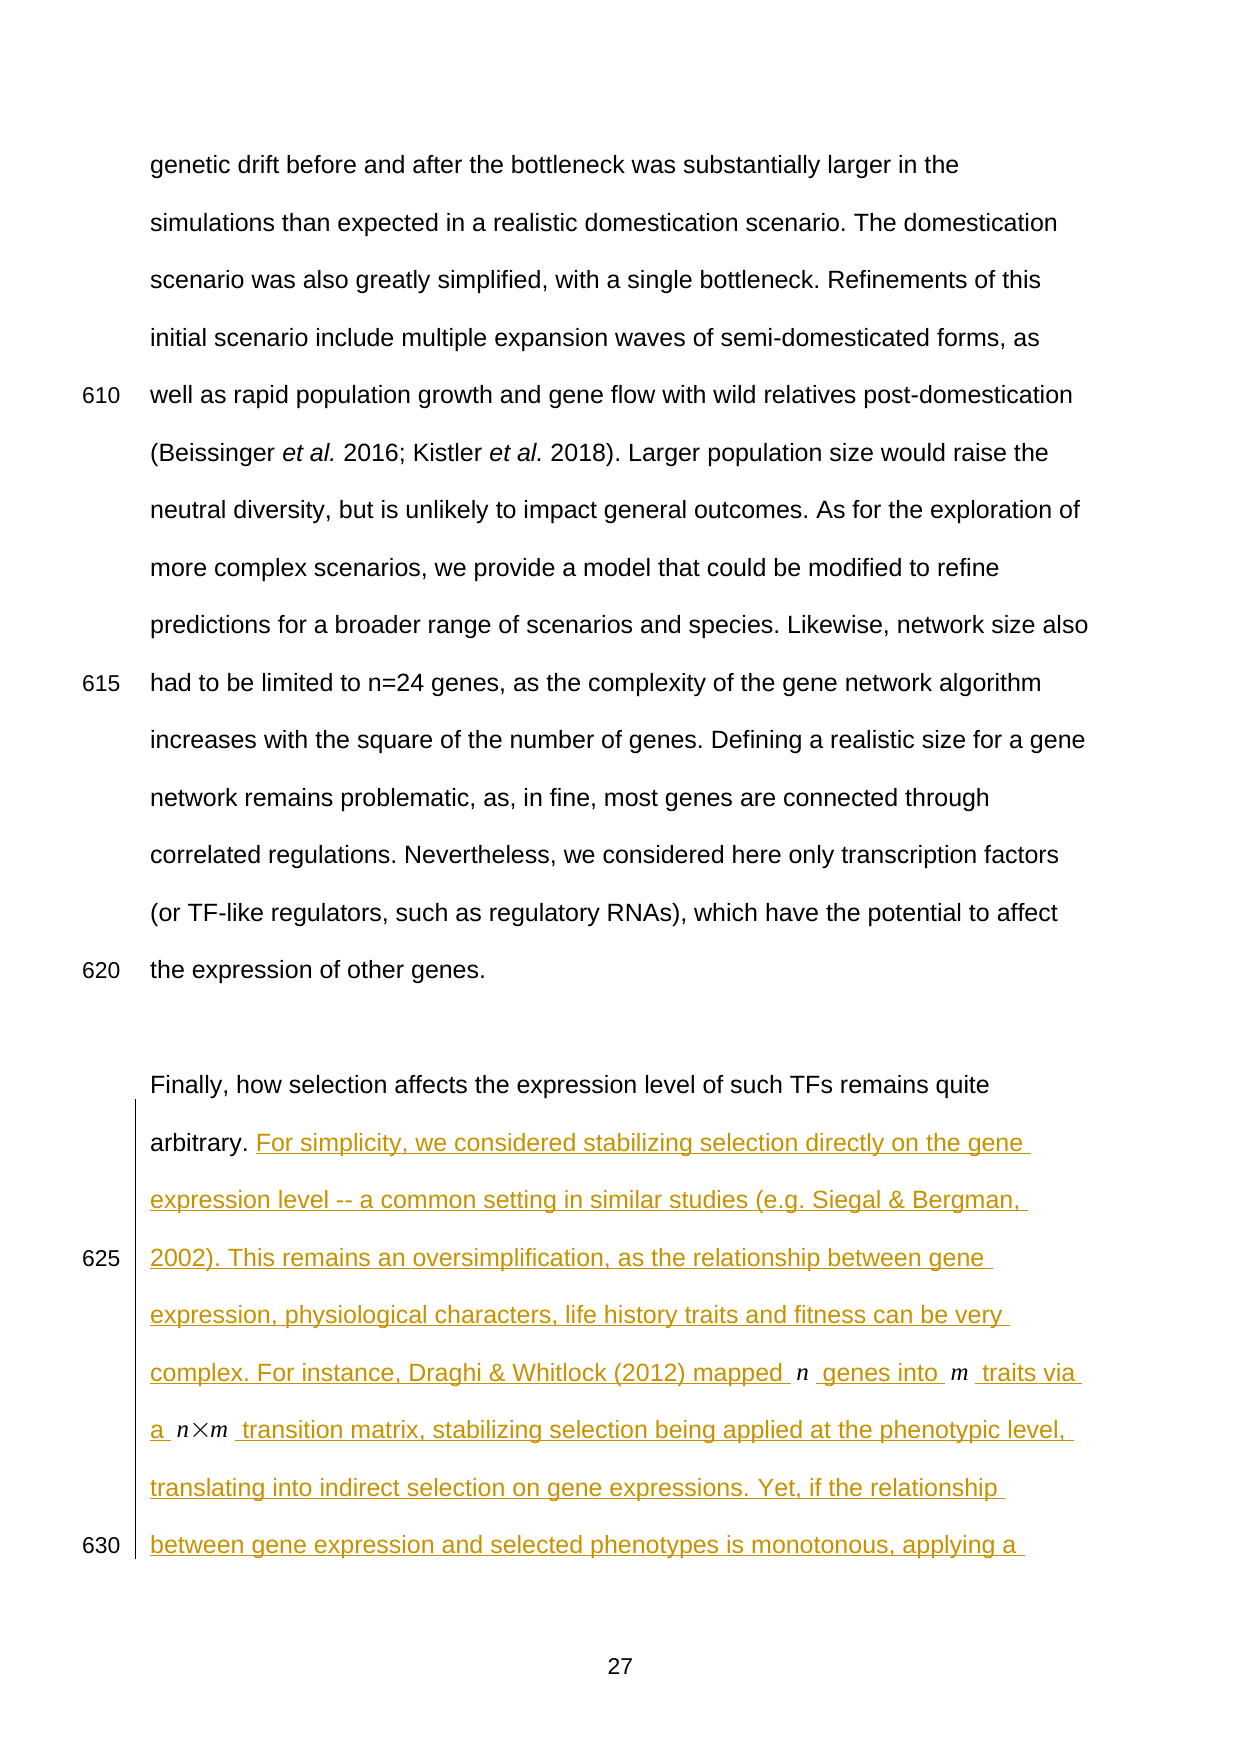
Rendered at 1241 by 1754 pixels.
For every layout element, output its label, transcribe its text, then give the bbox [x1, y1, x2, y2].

text genetic drift before and after the bottleneck was substantially larger in the simulations than expected in a realistic domestication scenario. The domestication scenario was also greatly simplified, with a single bottleneck. Refinements of this initial scenario include multiple expansion waves of semi-domesticated forms, as well as rapid population growth and gene flow with wild relatives post-domestication (Beissinger et al. 2016; Kistler et al. 2018). Larger population size would raise the neutral diversity, but is unlikely to impact general outcomes. As for the exploration of more complex scenarios, we provide a model that could be modified to refine predictions for a broader range of scenarios and species. Likewise, network size also had to be limited to n=24 genes, as the complexity of the gene network algorithm increases with the square of the number of genes. Defining a realistic size for a gene network remains problematic, as, in fine, most genes are connected through correlated regulations. Nevertheless, we considered here only transcription factors (or TF-like regulators, such as regulatory RNAs), which have the potential to affect the expression of other genes. [150, 150, 1090, 984]
text Finally, how selection affects the expression level of such TFs remains quite arbitrary. For simplicity, we considered stabilizing selection directly on the gene expression level -- a common setting in similar studies (e.g. Siegal & Bergman, 2002). This remains an oversimplification, as the relationship between gene expression, physiological characters, life history traits and fitness can be very complex. For instance, Draghi & Whitlock (2012) mapped genes into traits via a transition matrix, stabilizing selection being applied at the phenotypic level, translating into indirect selection on gene expressions. Yet, if the relationship between gene expression and selected phenotypes is monotonous, applying a [150, 1070, 1090, 1559]
